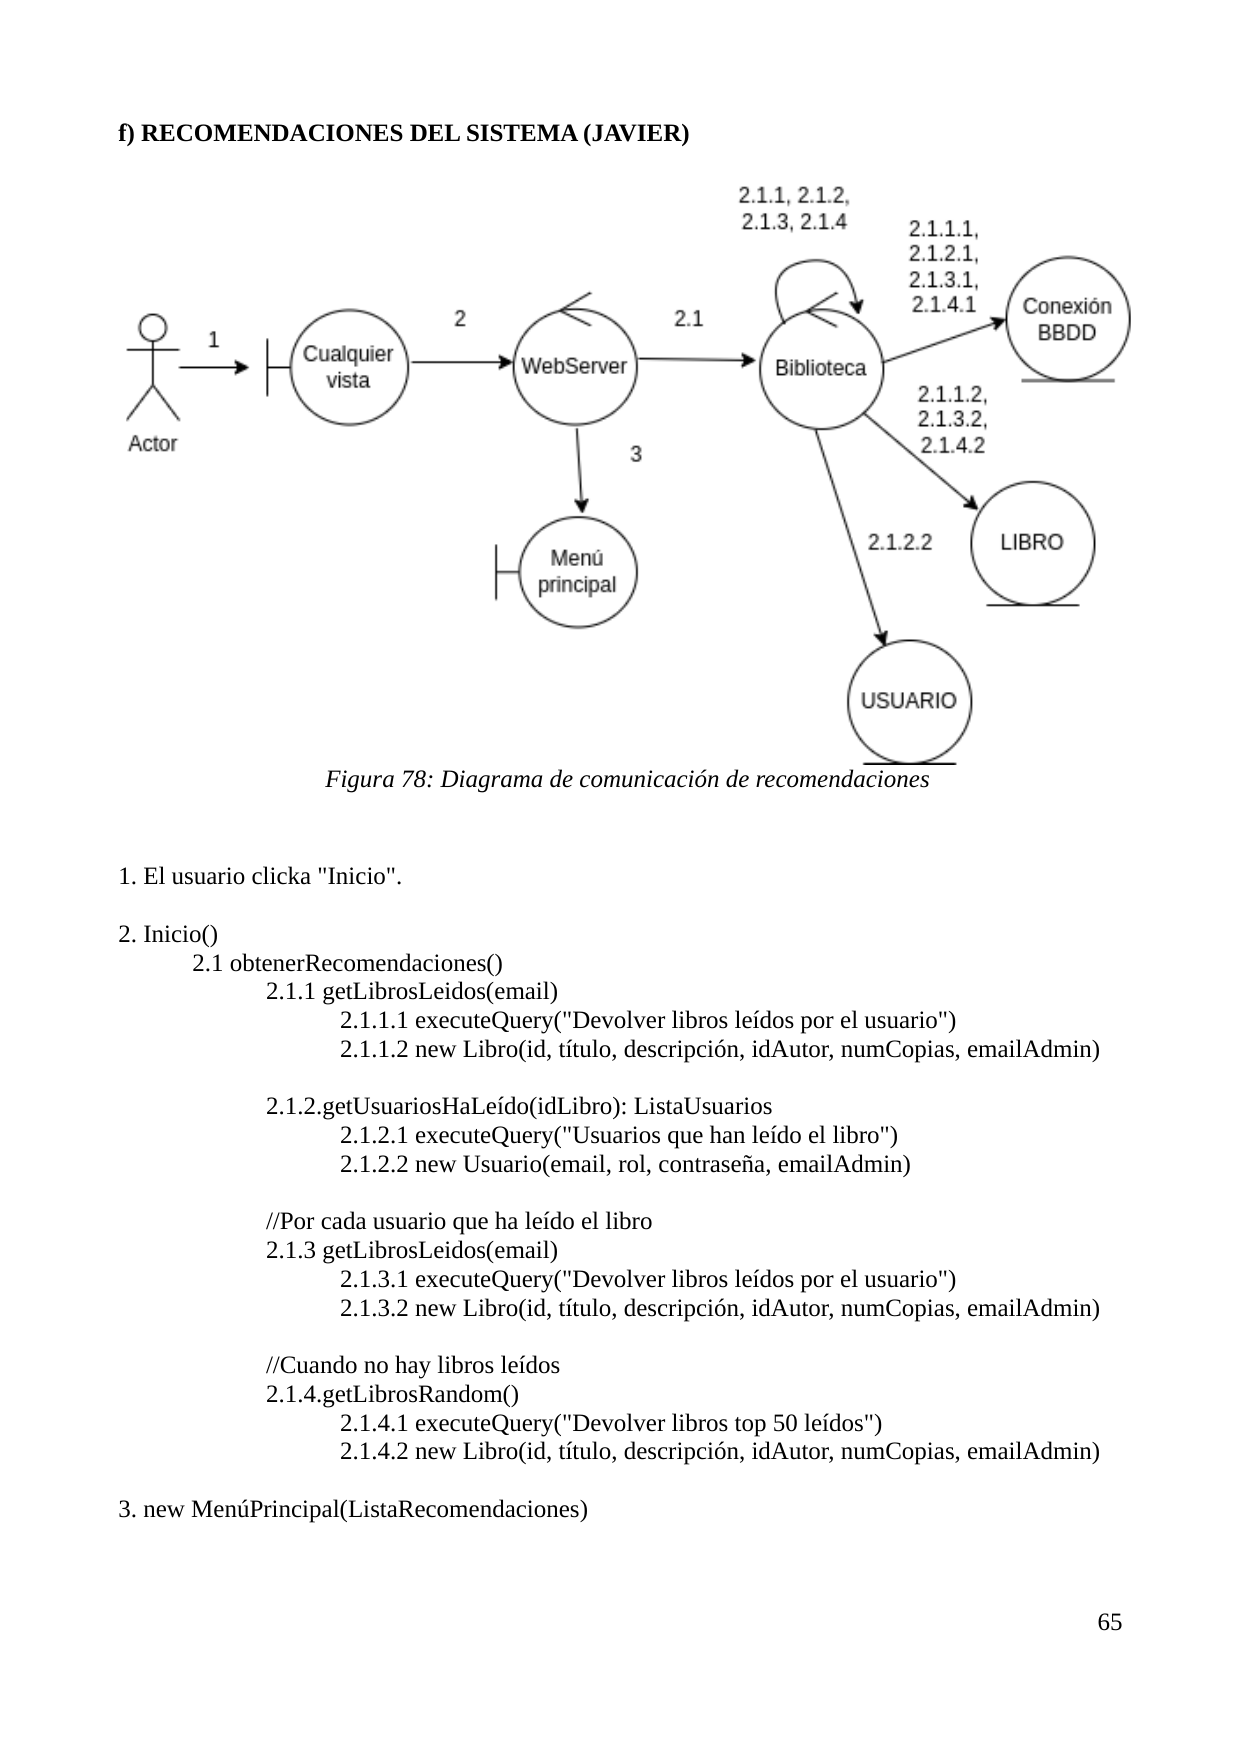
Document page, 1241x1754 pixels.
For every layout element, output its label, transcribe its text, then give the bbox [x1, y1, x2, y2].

subtitle f) RECOMENDACIONES DEL SISTEMA (JAVIER) [118, 118, 1122, 147]
picture [126, 182, 1131, 765]
text 1. El usuario clicka "Inicio". 2. Inicio() 2.1 obtenerRecomendaciones() 2.1.1 getLibrosLeidos(email) 2.1.1.1 executeQuery("Devolver libros leídos por el usuario") 2.1.1.2 new Libro(id, título, descripción, idAutor, numCopias, emailAdmin) 2.1.2.getUsuariosHaLeído(idLibro): ListaUsuarios 2.1.2.1 executeQuery("Usuarios que han leído el libro") 2.1.2.2 new Usuario(email, rol, contraseña, emailAdmin) //Por cada usuario que ha leído el libro 2.1.3 getLibrosLeidos(email) 2.1.3.1 executeQuery("Devolver libros leídos por el usuario") 2.1.3.2 new Libro(id, título, descripción, idAutor, numCopias, emailAdmin) //Cuando no hay libros leídos 2.1.4.getLibrosRandom() 2.1.4.1 executeQuery("Devolver libros top 50 leídos") 2.1.4.2 new Libro(id, título, descripción, idAutor, numCopias, emailAdmin) 3. new MenúPrincipal(ListaRecomendaciones) [118, 861, 1122, 1523]
text Figura 78: Diagrama de comunicación de recomendaciones [123, 765, 1134, 793]
